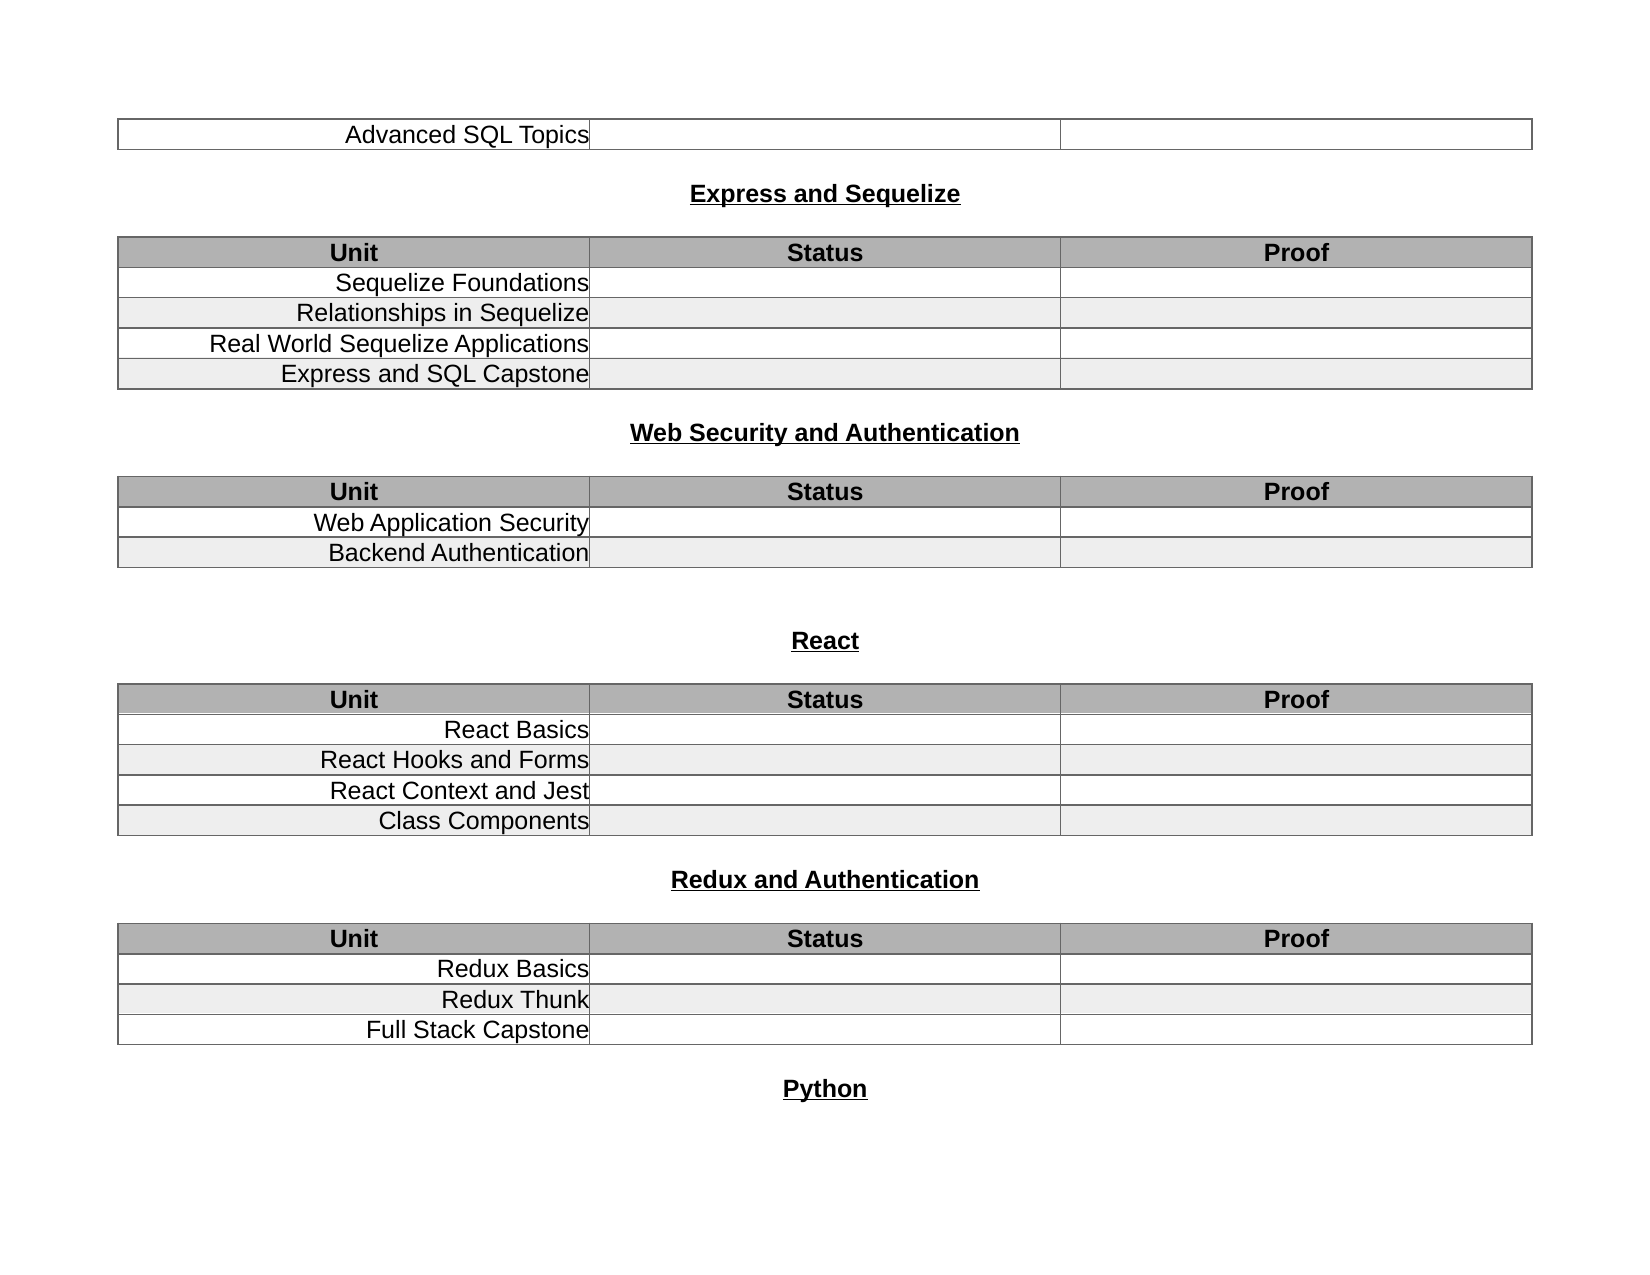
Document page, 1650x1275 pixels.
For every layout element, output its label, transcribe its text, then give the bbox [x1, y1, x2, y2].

table_cell [590, 955, 1060, 983]
table_cell [590, 538, 1060, 567]
text Python [118, 1074, 1532, 1103]
table_cell Full Stack Capstone [119, 1015, 589, 1044]
table_cell [1061, 329, 1531, 357]
table_cell Redux Basics [119, 955, 589, 983]
table_cell Class Components [119, 806, 589, 835]
table_cell [590, 985, 1060, 1013]
text Express and Sequelize [118, 179, 1532, 207]
table_header Proof [1061, 924, 1531, 953]
table_cell [1061, 806, 1531, 835]
table_cell [590, 120, 1060, 148]
table_cell React Basics [119, 715, 589, 744]
table_header Proof [1061, 477, 1531, 506]
table_cell [590, 715, 1060, 744]
table_cell [590, 359, 1060, 388]
table_cell [590, 745, 1060, 774]
table_header Proof [1061, 685, 1531, 713]
table_cell [590, 776, 1060, 804]
table_cell [1061, 359, 1531, 388]
table_cell Redux Thunk [119, 985, 589, 1013]
table_cell [1061, 985, 1531, 1013]
table_cell Sequelize Foundations [119, 268, 589, 297]
table_cell [1061, 298, 1531, 327]
table_cell [590, 806, 1060, 835]
table_cell Web Application Security [119, 508, 589, 536]
table_cell [590, 508, 1060, 536]
table_cell [1061, 955, 1531, 983]
table_cell Backend Authentication [119, 538, 589, 567]
table_header Status [590, 477, 1060, 506]
table_header Proof [1061, 238, 1531, 267]
table_header Status [590, 924, 1060, 953]
table_cell [1061, 715, 1531, 744]
table_cell React Hooks and Forms [119, 745, 589, 774]
text Redux and Authentication [118, 865, 1532, 894]
table_cell React Context and Jest [119, 776, 589, 804]
table_cell Express and SQL Capstone [119, 359, 589, 388]
table_header Unit [119, 685, 589, 713]
table_header Status [590, 685, 1060, 713]
table_cell [1061, 538, 1531, 567]
table_cell [1061, 268, 1531, 297]
table_header Unit [119, 924, 589, 953]
table_cell [590, 268, 1060, 297]
table_cell Real World Sequelize Applications [119, 329, 589, 357]
table_cell [1061, 776, 1531, 804]
table_header Unit [119, 238, 589, 267]
table_cell [1061, 1015, 1531, 1044]
text Web Security and Authentication [118, 418, 1532, 447]
text React [118, 626, 1532, 654]
table_cell Relationships in Sequelize [119, 298, 589, 327]
table_header Unit [119, 477, 589, 506]
table_header Status [590, 238, 1060, 267]
table_cell [1061, 120, 1531, 148]
table_cell Advanced SQL Topics [119, 120, 589, 148]
table_cell [1061, 745, 1531, 774]
table_cell [590, 298, 1060, 327]
table_cell [1061, 508, 1531, 536]
table_cell [590, 1015, 1060, 1044]
table_cell [590, 329, 1060, 357]
